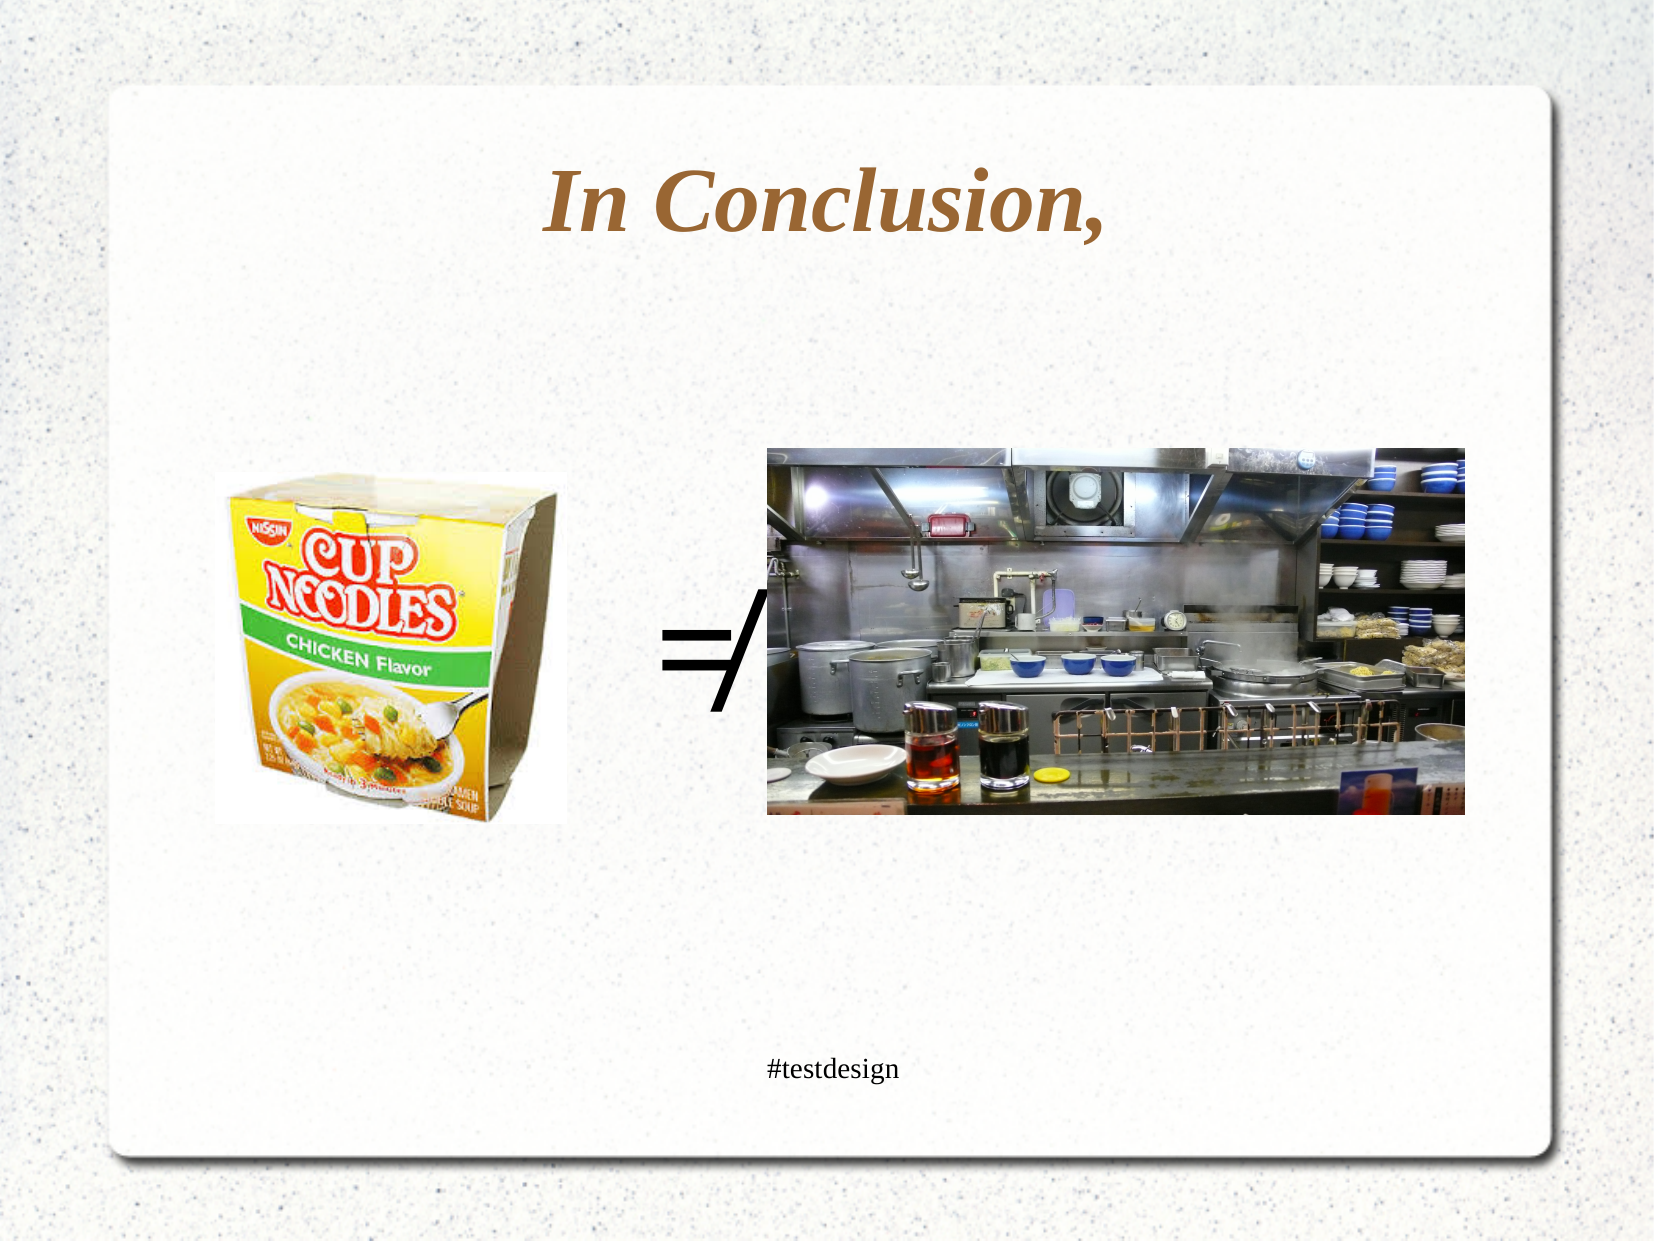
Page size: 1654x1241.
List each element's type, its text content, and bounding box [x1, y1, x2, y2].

title In Conclusion, [118, 96, 1536, 304]
list ≠ [147, 336, 1506, 1156]
picture [0, 0, 1654, 1241]
